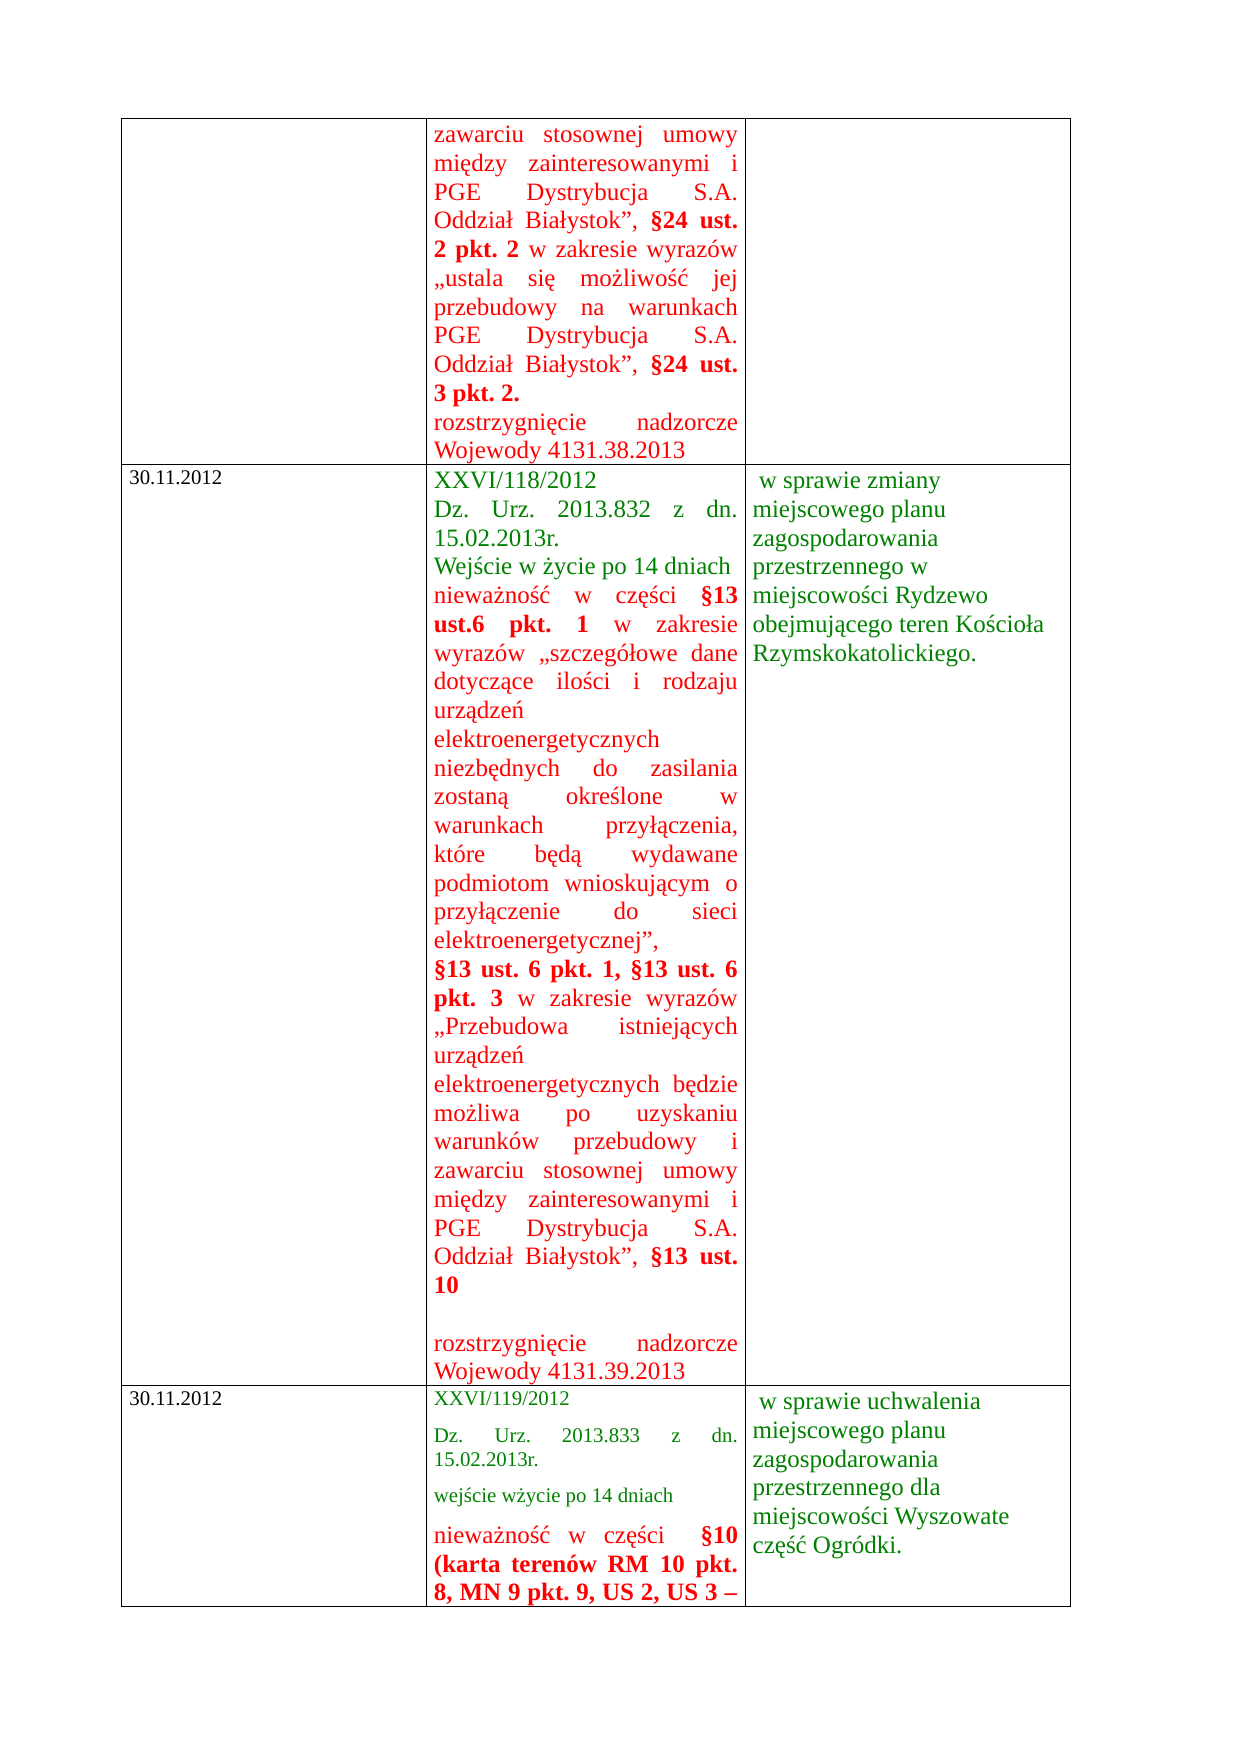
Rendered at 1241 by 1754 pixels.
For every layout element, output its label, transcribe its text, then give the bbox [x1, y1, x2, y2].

table_cell [746, 119, 1070, 464]
table_cell XXVI/118/2012 Dz. Urz. 2013.832 z dn. 15.02.2013r. Wejście w życie po 14 dniach nieważność w części §13 ust.6 pkt. 1 w zakresie wyrazów „szczegółowe dane dotyczące ilości i rodzaju urządzeń elektroenergetycznych niezbędnych do zasilania zostaną określone w warunkach przyłączenia, które będą wydawane podmiotom wnioskującym o przyłączenie do sieci elektroenergetycznej”, §13 ust. 6 pkt. 1, §13 ust. 6 pkt. 3 w zakresie wyrazów „Przebudowa istniejących urządzeń elektroenergetycznych będzie możliwa po uzyskaniu warunków przebudowy i zawarciu stosownej umowy między zainteresowanymi i PGE Dystrybucja S.A. Oddział Białystok”, §13 ust. 10 rozstrzygnięcie nadzorcze Wojewody 4131.39.2013 [427, 465, 745, 1385]
table_cell zawarciu stosownej umowy między zainteresowanymi i PGE Dystrybucja S.A. Oddział Białystok”, §24 ust. 2 pkt. 2 w zakresie wyrazów „ustala się możliwość jej przebudowy na warunkach PGE Dystrybucja S.A. Oddział Białystok”, §24 ust. 3 pkt. 2. rozstrzygnięcie nadzorcze Wojewody 4131.38.2013 [427, 119, 745, 464]
table_cell 30.11.2012 [122, 465, 426, 1385]
table_cell 30.11.2012 [122, 1386, 426, 1606]
table_cell [122, 119, 426, 464]
table_cell XXVI/119/2012 Dz. Urz. 2013.833 z dn. 15.02.2013r. wejście wżycie po 14 dniach nieważność w części §10 (karta terenów RM 10 pkt. 8, MN 9 pkt. 9, US 2, US 3 – [427, 1386, 745, 1606]
table_cell w sprawie zmiany miejscowego planu zagospodarowania przestrzennego w miejscowości Rydzewo obejmującego teren Kościoła Rzymskokatolickiego. [746, 465, 1070, 1385]
table_cell w sprawie uchwalenia miejscowego planu zagospodarowania przestrzennego dla miejscowości Wyszowate część Ogródki. [746, 1386, 1070, 1606]
